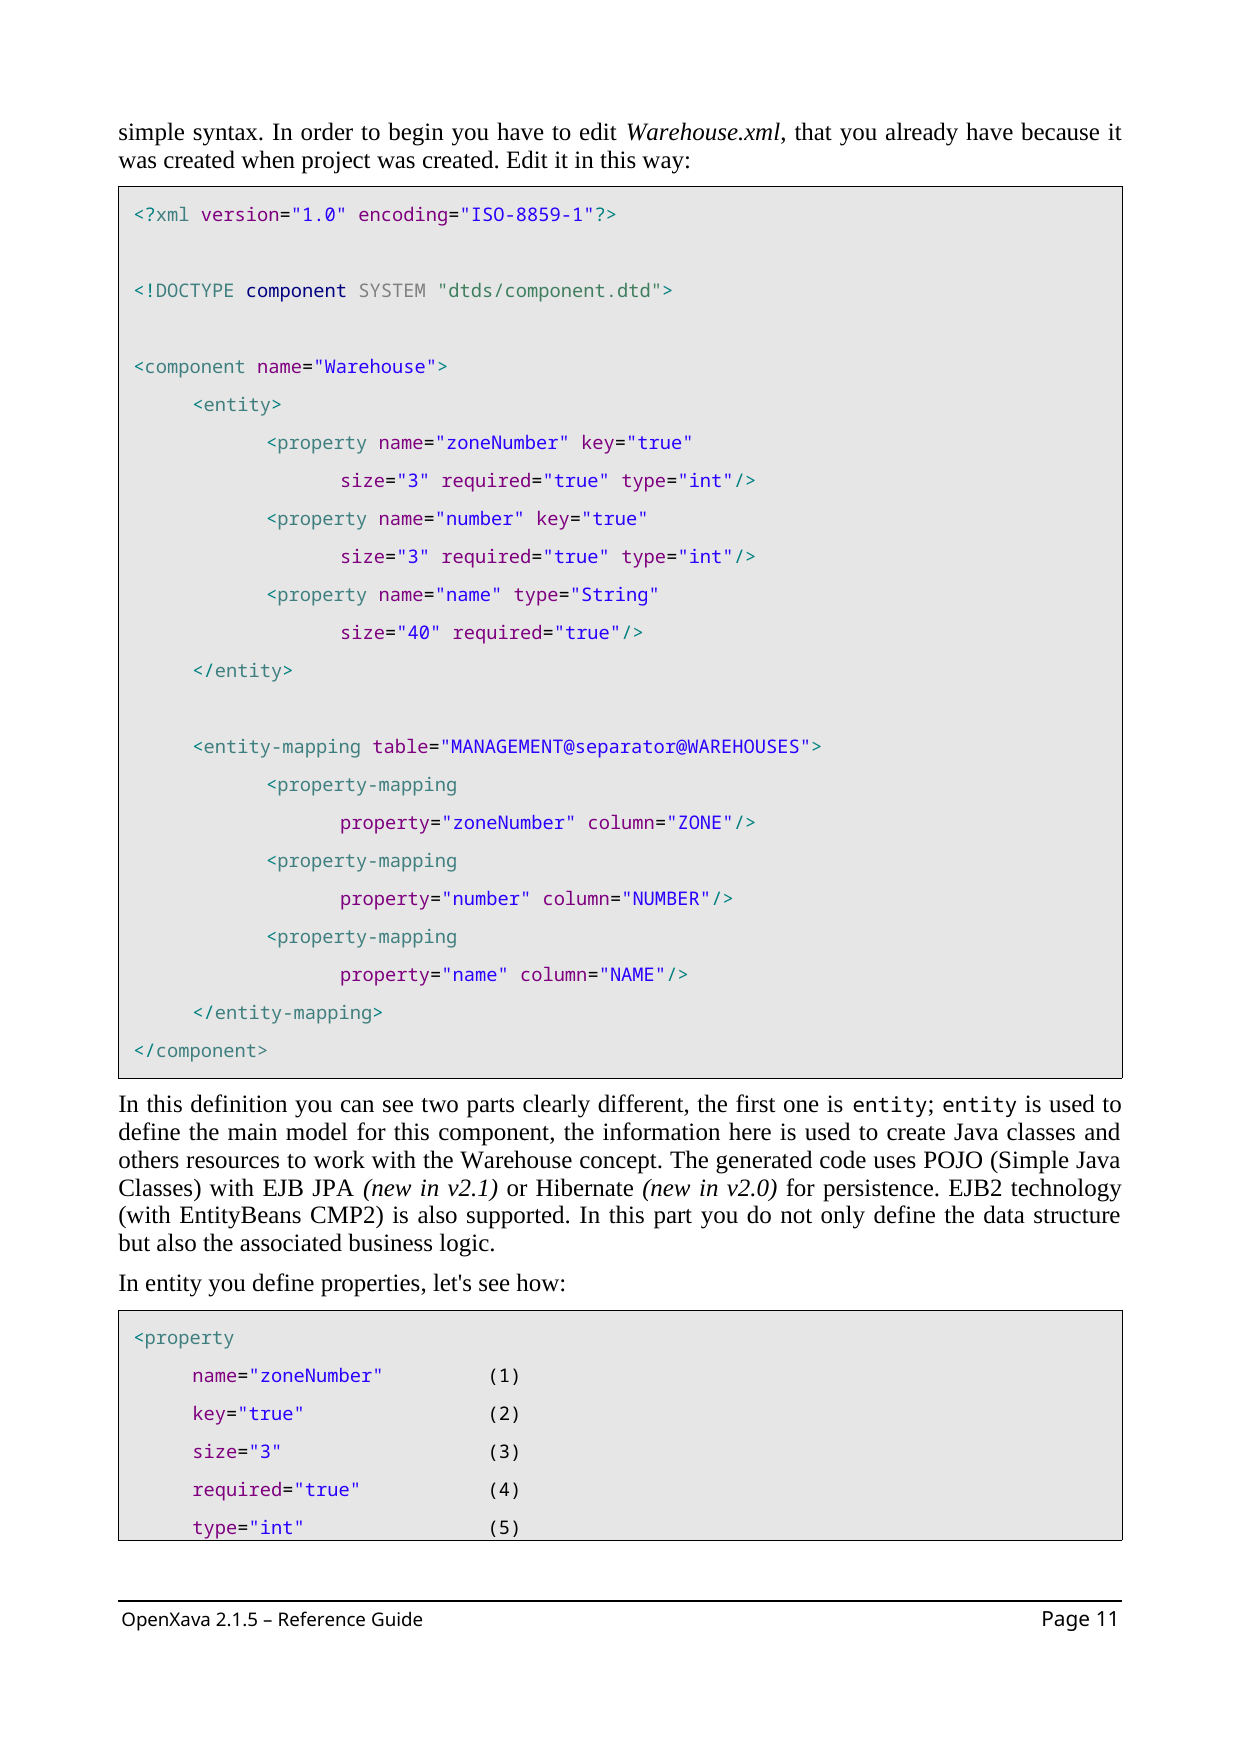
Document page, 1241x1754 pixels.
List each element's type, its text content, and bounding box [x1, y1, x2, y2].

text <component name="Warehouse"> [119, 338, 1122, 376]
text </component> [119, 1022, 1122, 1078]
text <?xml version="1.0" encoding="ISO-8859-1"?> [119, 187, 1122, 224]
text simple syntax. In order to begin you have to edit Warehouse.xml, that you already have because it was created when project was created. Edit it in this way: [118, 118, 1122, 173]
text In entity you define properties, let's see how: [118, 1269, 1122, 1297]
text property="name" column="NAME"/> [119, 946, 1122, 984]
text <entity-mapping table="MANAGEMENT@separator@WAREHOUSES"> [119, 718, 1122, 756]
text <property-mapping [119, 832, 1122, 870]
text </entity-mapping> [119, 984, 1122, 1022]
text <entity> [119, 376, 1122, 414]
text size="3" required="true" type="int"/> [119, 528, 1122, 566]
text type="int" (5) [119, 1500, 1122, 1540]
text In this definition you can see two parts clearly different, the first one is entity; entity is used to define the main model for this component, the information here is used to create Java classes and others resources to work with the Warehouse concept. The generated code uses POJO (Simple Java Classes) with EJB JPA (new in v2.1) or Hibernate (new in v2.0) for persistence. EJB2 technology (with EntityBeans CMP2) is also supported. In this part you do not only define the data structure but also the associated business logic. [118, 1090, 1122, 1257]
text </entity> [119, 642, 1122, 680]
text required="true" (4) [119, 1462, 1122, 1500]
text <property name="number" key="true" [119, 490, 1122, 528]
text size="3" required="true" type="int"/> [119, 452, 1122, 490]
text key="true" (2) [119, 1386, 1122, 1424]
text <property name="name" type="String" [119, 566, 1122, 604]
text <!DOCTYPE component SYSTEM "dtds/component.dtd"> [119, 262, 1122, 300]
text size="3" (3) [119, 1424, 1122, 1462]
text <property-mapping [119, 908, 1122, 946]
text <property name="zoneNumber" key="true" [119, 414, 1122, 452]
text name="zoneNumber" (1) [119, 1348, 1122, 1386]
text <property-mapping [119, 756, 1122, 794]
text size="40" required="true"/> [119, 604, 1122, 642]
text property="number" column="NUMBER"/> [119, 870, 1122, 908]
text <property [119, 1311, 1122, 1348]
text property="zoneNumber" column="ZONE"/> [119, 794, 1122, 832]
